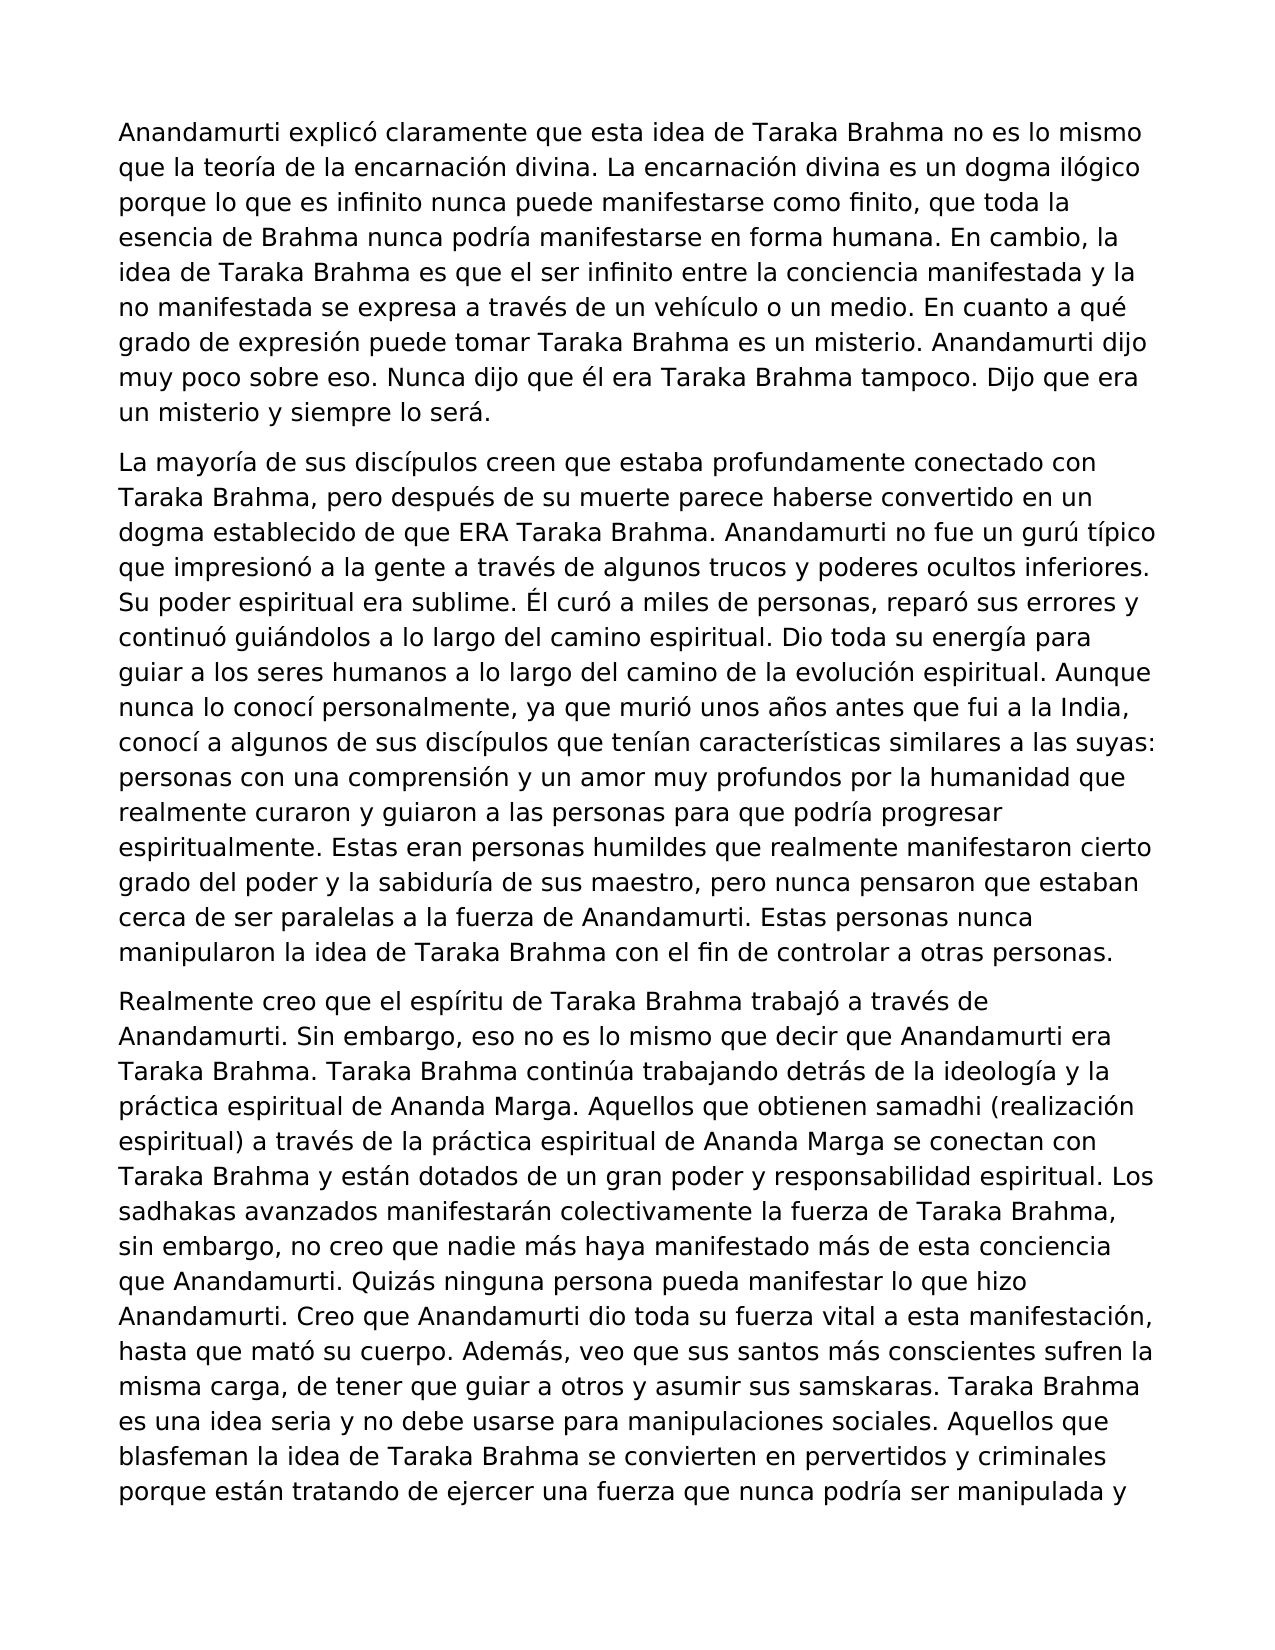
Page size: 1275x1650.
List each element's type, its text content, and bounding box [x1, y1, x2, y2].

text Realmente creo que el espíritu de Taraka Brahma trabajó a través de Anandamurti. Sin embargo, eso no es lo mismo que decir que Anandamurti era Taraka Brahma. Taraka Brahma continúa trabajando detrás de la ideología y la práctica espiritual de Ananda Marga. Aquellos que obtienen samadhi (realización espiritual) a través de la práctica espiritual de Ananda Marga se conectan con Taraka Brahma y están dotados de un gran poder y responsabilidad espiritual. Los sadhakas avanzados manifestarán colectivamente la fuerza de Taraka Brahma, sin embargo, no creo que nadie más haya manifestado más de esta conciencia que Anandamurti. Quizás ninguna persona pueda manifestar lo que hizo Anandamurti. Creo que Anandamurti dio toda su fuerza vital a esta manifestación, hasta que mató su cuerpo. Además, veo que sus santos más conscientes sufren la misma carga, de tener que guiar a otros y asumir sus samskaras. Taraka Brahma es una idea seria y no debe usarse para manipulaciones sociales. Aquellos que blasfeman la idea de Taraka Brahma se convierten en pervertidos y criminales porque están tratando de ejercer una fuerza que nunca podría ser manipulada y [118, 987, 1157, 1506]
text Anandamurti explicó claramente que esta idea de Taraka Brahma no es lo mismo que la teoría de la encarnación divina. La encarnación divina es un dogma ilógico porque lo que es infinito nunca puede manifestarse como finito, que toda la esencia de Brahma nunca podría manifestarse en forma humana. En cambio, la idea de Taraka Brahma es que el ser infinito entre la conciencia manifestada y la no manifestada se expresa a través de un vehículo o un medio. En cuanto a qué grado de expresión puede tomar Taraka Brahma es un misterio. Anandamurti dijo muy poco sobre eso. Nunca dijo que él era Taraka Brahma tampoco. Dijo que era un misterio y siempre lo será. [118, 118, 1157, 427]
text La mayoría de sus discípulos creen que estaba profundamente conectado con Taraka Brahma, pero después de su muerte parece haberse convertido en un dogma establecido de que ERA Taraka Brahma. Anandamurti no fue un gurú típico que impresionó a la gente a través de algunos trucos y poderes ocultos inferiores. Su poder espiritual era sublime. Él curó a miles de personas, reparó sus errores y continuó guiándolos a lo largo del camino espiritual. Dio toda su energía para guiar a los seres humanos a lo largo del camino de la evolución espiritual. Aunque nunca lo conocí personalmente, ya que murió unos años antes que fui a la India, conocí a algunos de sus discípulos que tenían características similares a las suyas: personas con una comprensión y un amor muy profundos por la humanidad que realmente curaron y guiaron a las personas para que podría progresar espiritualmente. Estas eran personas humildes que realmente manifestaron cierto grado del poder y la sabiduría de sus maestro, pero nunca pensaron que estaban cerca de ser paralelas a la fuerza de Anandamurti. Estas personas nunca manipularon la idea de Taraka Brahma con el fin de controlar a otras personas. [118, 448, 1157, 967]
